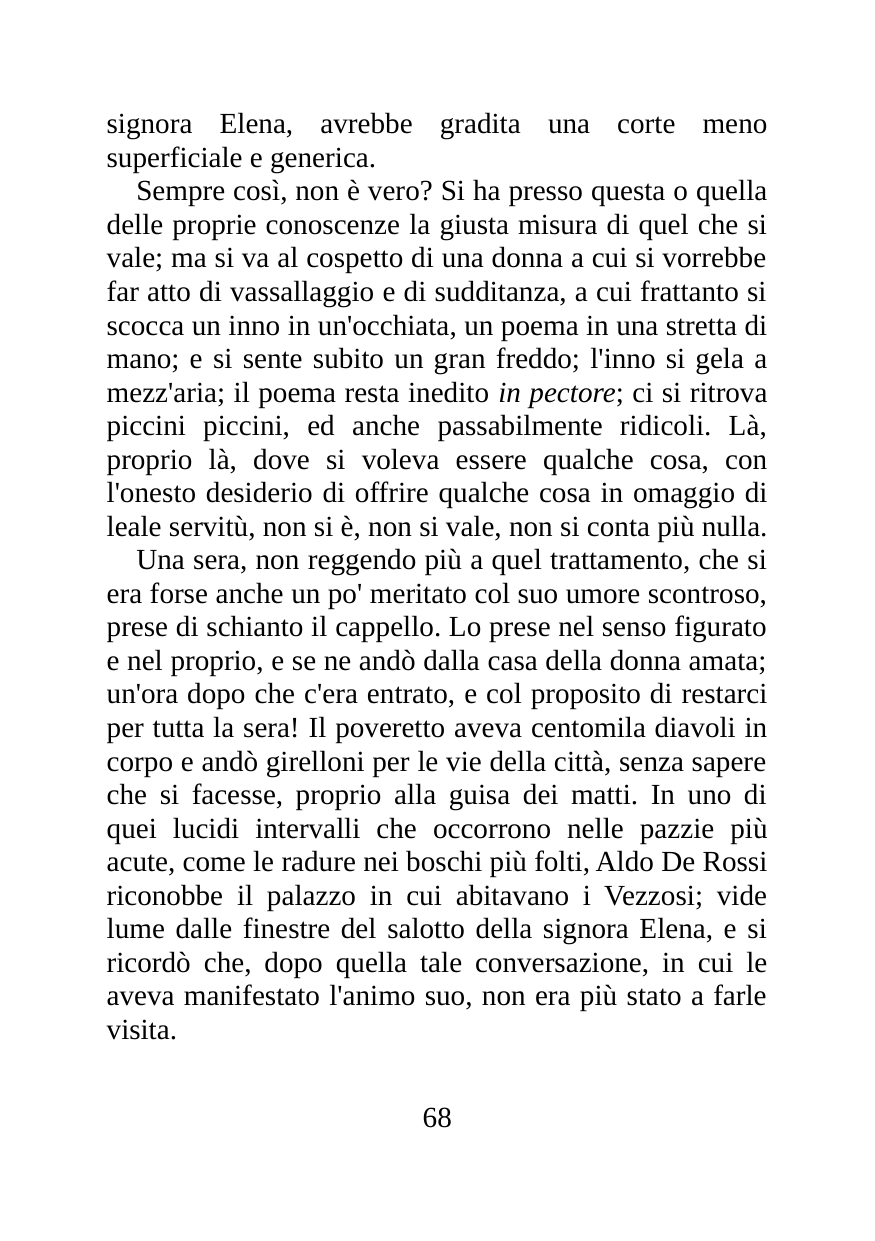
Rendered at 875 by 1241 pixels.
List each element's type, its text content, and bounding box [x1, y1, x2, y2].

text signora Elena, avrebbe gradita una corte meno superficiale e generica. [106, 106, 768, 173]
text Una sera, non reggendo più a quel trattamento, che si era forse anche un po' meritato col suo umore scontroso, prese di schianto il cappello. Lo prese nel senso figurato e nel proprio, e se ne andò dalla casa della donna amata; un'ora dopo che c'era entrato, e col proposito di restarci per tutta la sera! Il poveretto aveva centomila diavoli in corpo e andò girelloni per le vie della città, senza sapere che si facesse, proprio alla guisa dei matti. In uno di quei lucidi intervalli che occorrono nelle pazzie più acute, come le radure nei boschi più folti, Aldo De Rossi riconobbe il palazzo in cui abitavano i Vezzosi; vide lume dalle finestre del salotto della signora Elena, e si ricordò che, dopo quella tale conversazione, in cui le aveva manifestato l'animo suo, non era più stato a farle visita. [106, 542, 768, 1046]
text Sempre così, non è vero? Si ha presso questa o quella delle proprie conoscenze la giusta misura di quel che si vale; ma si va al cospetto di una donna a cui si vorrebbe far atto di vassallaggio e di sudditanza, a cui frattanto si scocca un inno in un'occhiata, un poema in una stretta di mano; e si sente subito un gran freddo; l'inno si gela a mezz'aria; il poema resta inedito in pectore; ci si ritrova piccini piccini, ed anche passabilmente ridicoli. Là, proprio là, dove si voleva essere qualche cosa, con l'onesto desiderio di offrire qualche cosa in omaggio di leale servitù, non si è, non si vale, non si conta più nulla. [106, 173, 768, 542]
